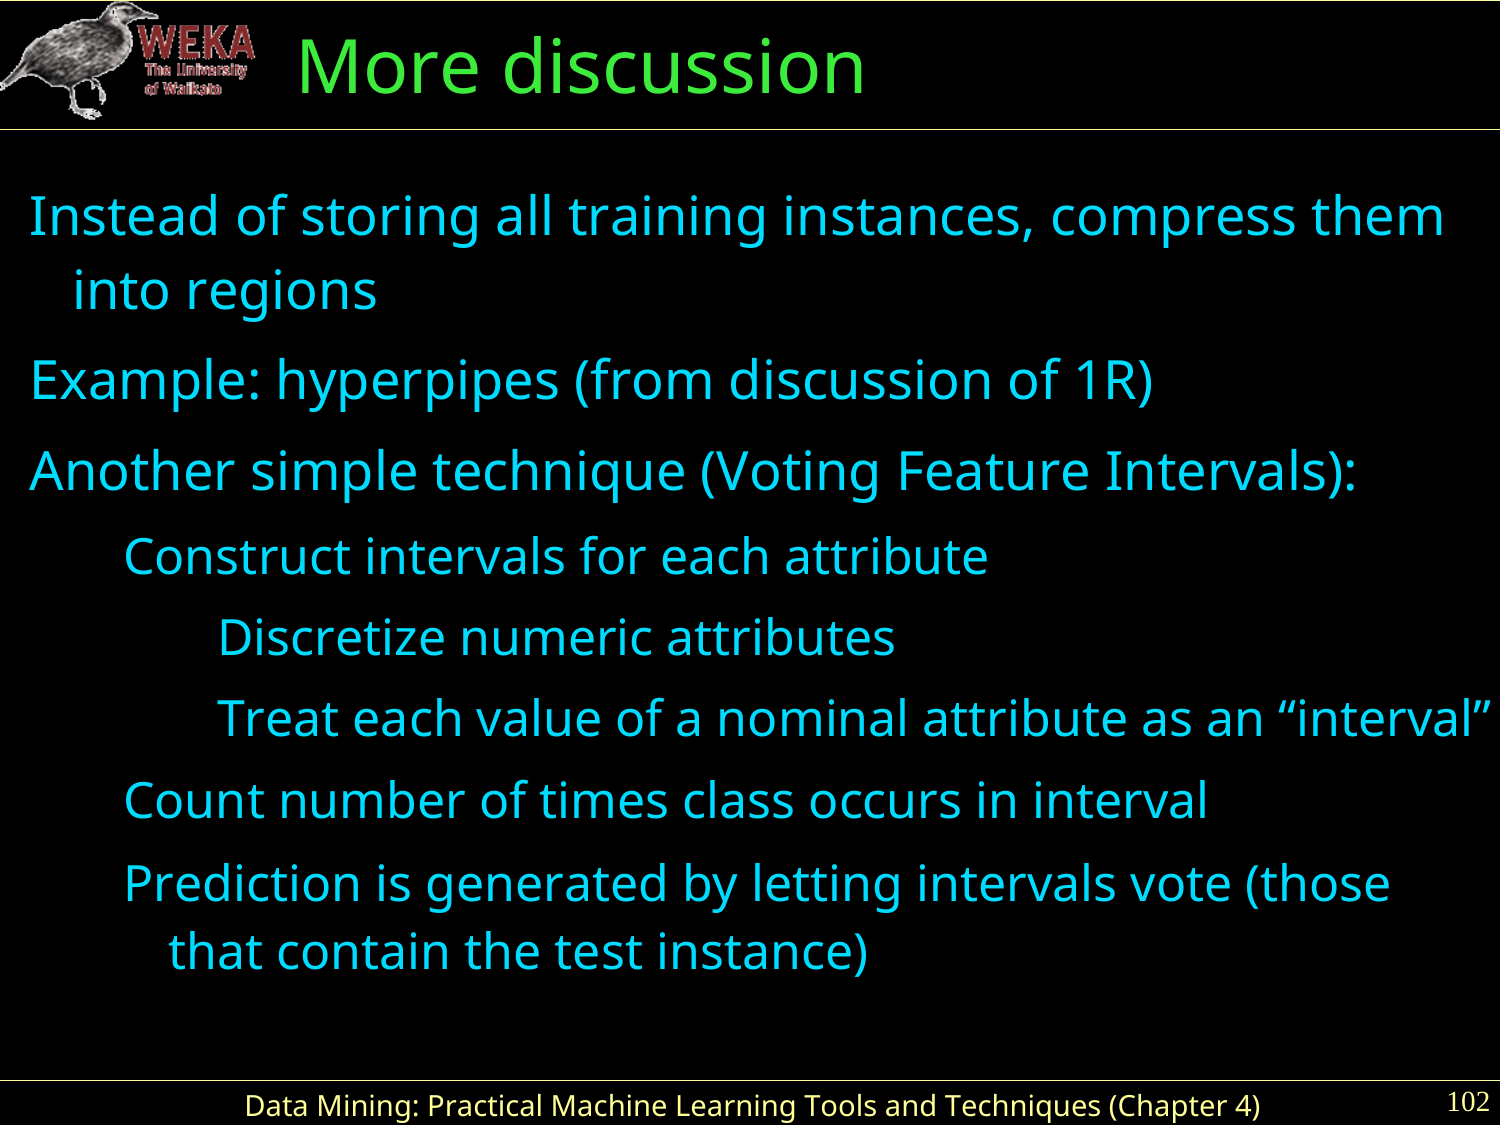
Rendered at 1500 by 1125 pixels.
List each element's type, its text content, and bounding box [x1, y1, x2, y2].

list Instead of storing all training instances, compress them into regions Example: hyperpipes (from discussion of 1R) Another simple technique (Voting Feature Intervals): Construct intervals for each attribute Discretize numeric attributes Treat each value of a nominal attribute as an “interval” Count number of times class occurs in interval Prediction is generated by letting intervals vote (those that contain the test instance) [29, 177, 1500, 1093]
title More discussion [295, 0, 1486, 159]
picture [0, 1, 266, 129]
